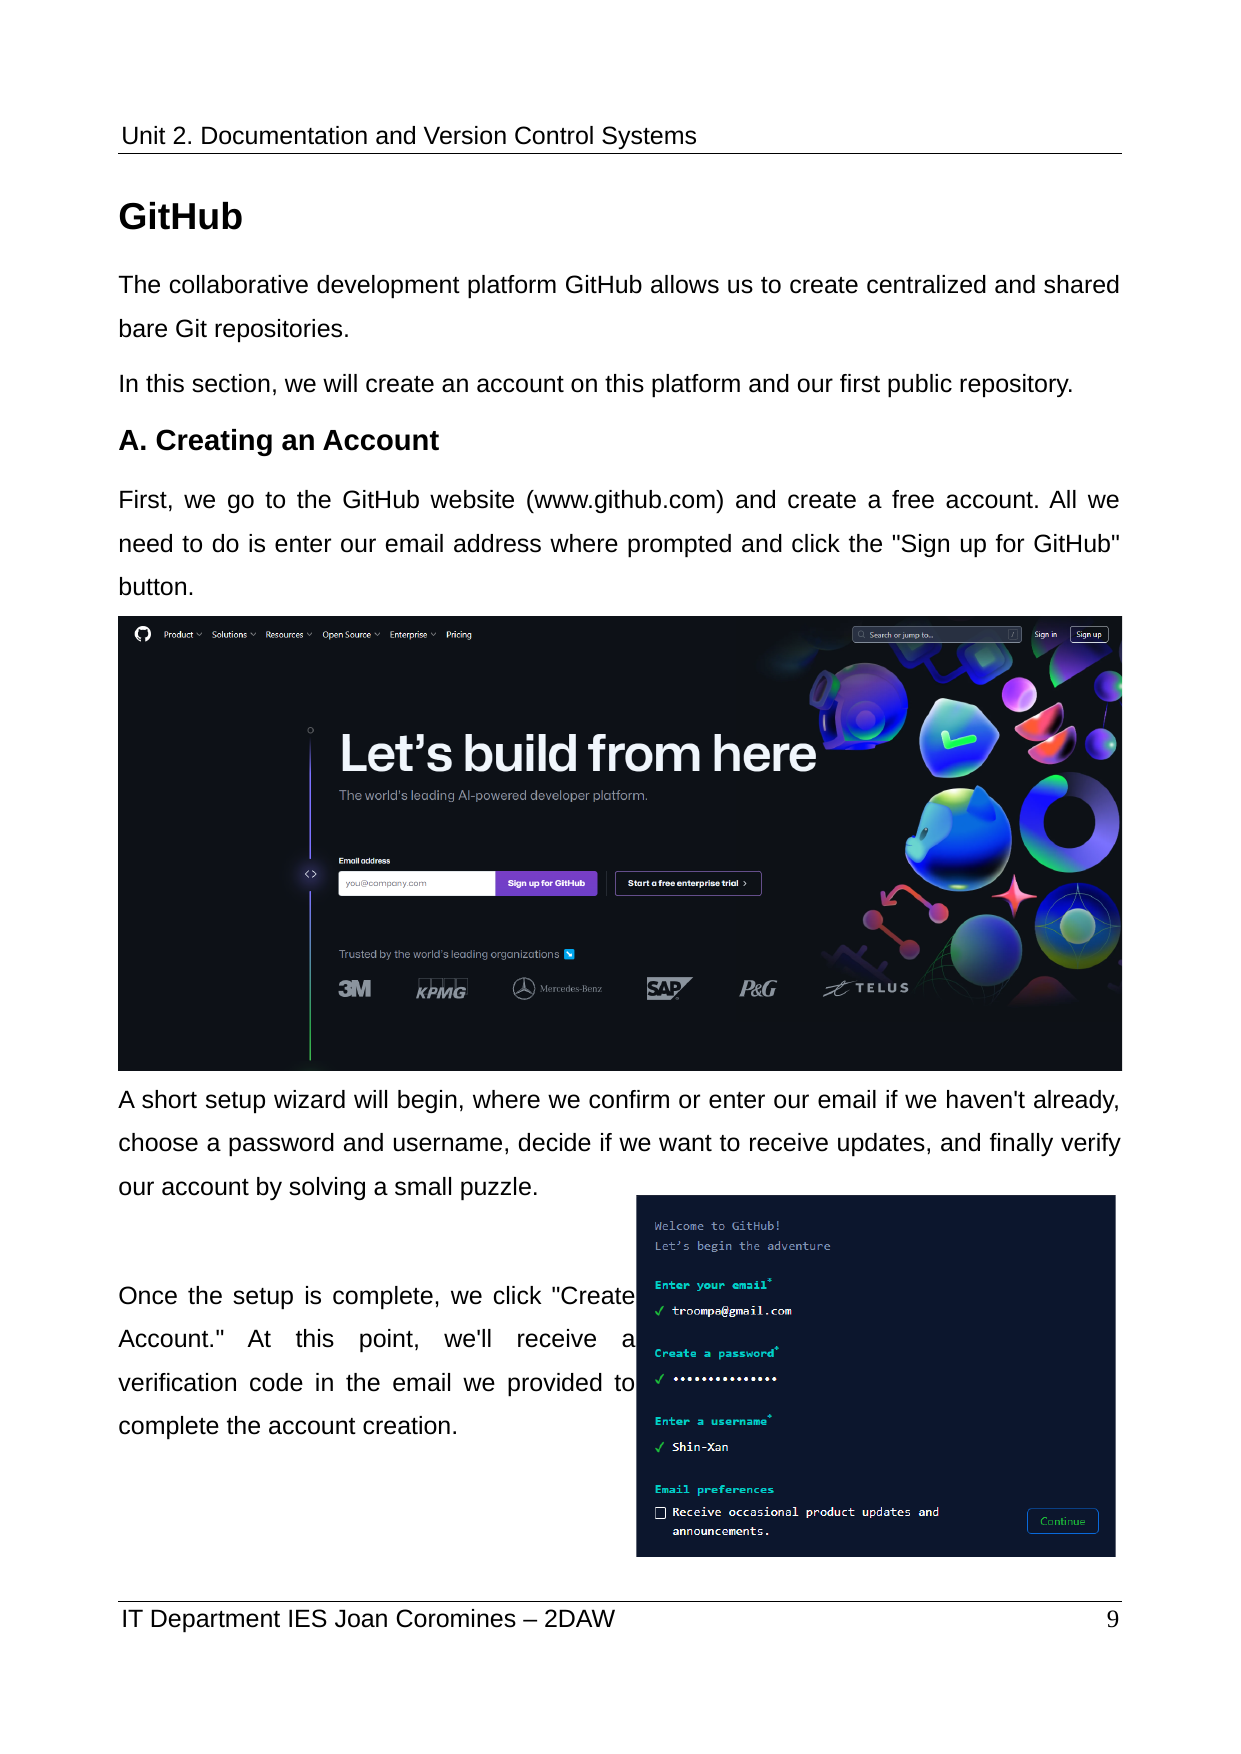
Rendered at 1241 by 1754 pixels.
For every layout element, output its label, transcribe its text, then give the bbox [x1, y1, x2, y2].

text In this section, we will create an account on this platform and our first public repository. [118, 368, 1122, 397]
text The collaborative development platform GitHub allows us to create centralized and shared bare Git repositories. [118, 271, 1122, 342]
text A. Creating an Account [118, 423, 1122, 457]
text A short setup wizard will begin, where we confirm or enter our email if we haven't already, choose a password and username, decide if we want to receive updates, and finally verify our account by solving a small puzzle. [118, 1071, 1122, 1200]
picture [636, 1195, 1116, 1557]
picture [118, 616, 1123, 1071]
text First, we go to the GitHub website (www.github.com) and create a free account. All we need to do is enter our email address where prompted and click the "Sign up for GitHub" button. [118, 486, 1122, 601]
text GitHub [118, 194, 1122, 237]
text Once the setup is complete, we click "Create Account." At this point, we'll receive a verification code in the email we provided to complete the account creation. [118, 1281, 636, 1439]
